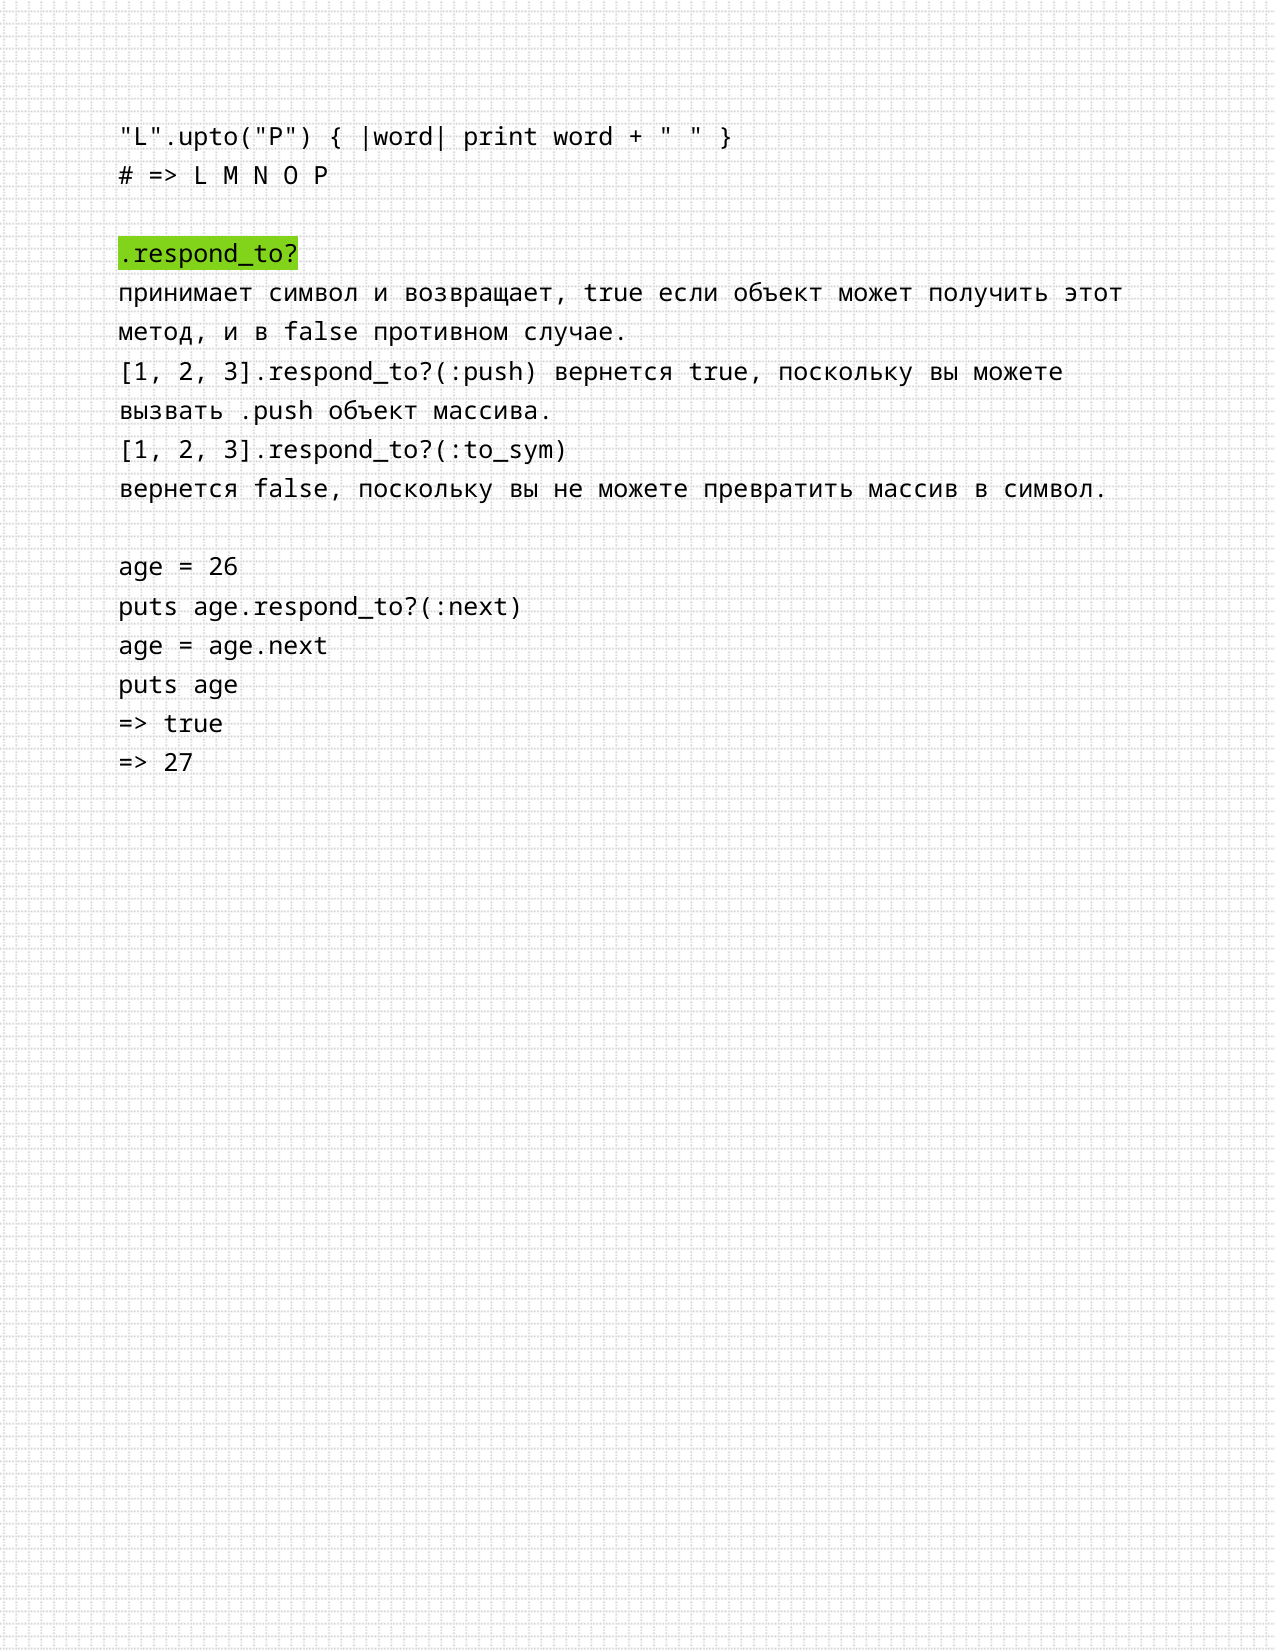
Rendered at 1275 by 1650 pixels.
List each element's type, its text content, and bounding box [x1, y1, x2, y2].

picture [0, 0, 1275, 1650]
text => true [118, 706, 1176, 740]
text => 27 [118, 745, 1176, 779]
text puts age [118, 666, 1176, 701]
text [1, 2, 3].respond_to?(:push) вернется true, поскольку вы можете вызвать .push объект массива. [118, 353, 1176, 426]
text # => L M N O P [118, 157, 1176, 191]
text [1, 2, 3].respond_to?(:to_sym) [118, 431, 1176, 466]
text age = 26 [118, 549, 1176, 583]
text вернется false, поскольку вы не можете превратить массив в символ. [118, 471, 1176, 505]
text .respond_to? [118, 236, 1176, 270]
text puts age.respond_to?(:next) [118, 588, 1176, 622]
text "L".upto("P") { |word| print word + " " } [118, 118, 1176, 152]
text принимает символ и возвращает, true если объект может получить этот метод, и в false противном случае. [118, 275, 1176, 348]
text age = age.next [118, 627, 1176, 661]
